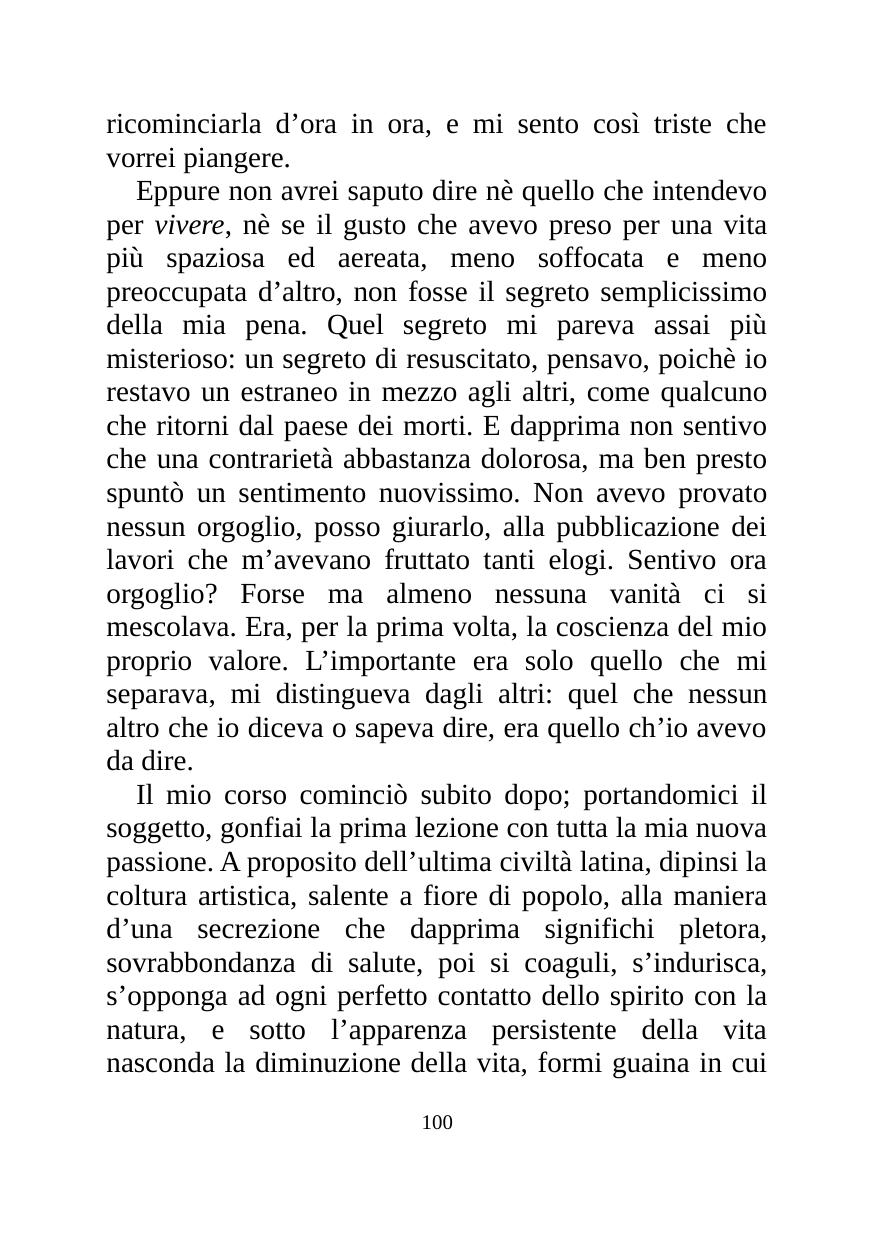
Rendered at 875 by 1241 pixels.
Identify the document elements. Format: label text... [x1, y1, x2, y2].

text Il mio corso cominciò subito dopo; portandomici il soggetto, gonfiai la prima lezione con tutta la mia nuova passione. A proposito dell’ultima civiltà latina, dipinsi la coltura artistica, salente a fiore di popolo, alla maniera d’una secrezione che dapprima significhi pletora, sovrabbondanza di salute, poi si coaguli, s’indurisca, s’opponga ad ogni perfetto contatto dello spirito con la natura, e sotto l’apparenza persistente della vita nasconda la diminuzione della vita, formi guaina in cui [106, 777, 768, 1079]
text Eppure non avrei saputo dire nè quello che intendevo per vivere, nè se il gusto che avevo preso per una vita più spaziosa ed aereata, meno soffocata e meno preoccupata d’altro, non fosse il segreto semplicissimo della mia pena. Quel segreto mi pareva assai più misterioso: un segreto di resuscitato, pensavo, poichè io restavo un estraneo in mezzo agli altri, come qualcuno che ritorni dal paese dei morti. E dapprima non sentivo che una contrarietà abbastanza dolorosa, ma ben presto spuntò un sentimento nuovissimo. Non avevo provato nessun orgoglio, posso giurarlo, alla pubblicazione dei lavori che m’avevano fruttato tanti elogi. Sentivo ora orgoglio? Forse ma almeno nessuna vanità ci si mescolava. Era, per la prima volta, la coscienza del mio proprio valore. L’importante era solo quello che mi separava, mi distingueva dagli altri: quel che nessun altro che io diceva o sapeva dire, era quello ch’io avevo da dire. [106, 173, 768, 777]
text ricominciarla d’ora in ora, e mi sento così triste che vorrei piangere. [106, 106, 768, 173]
